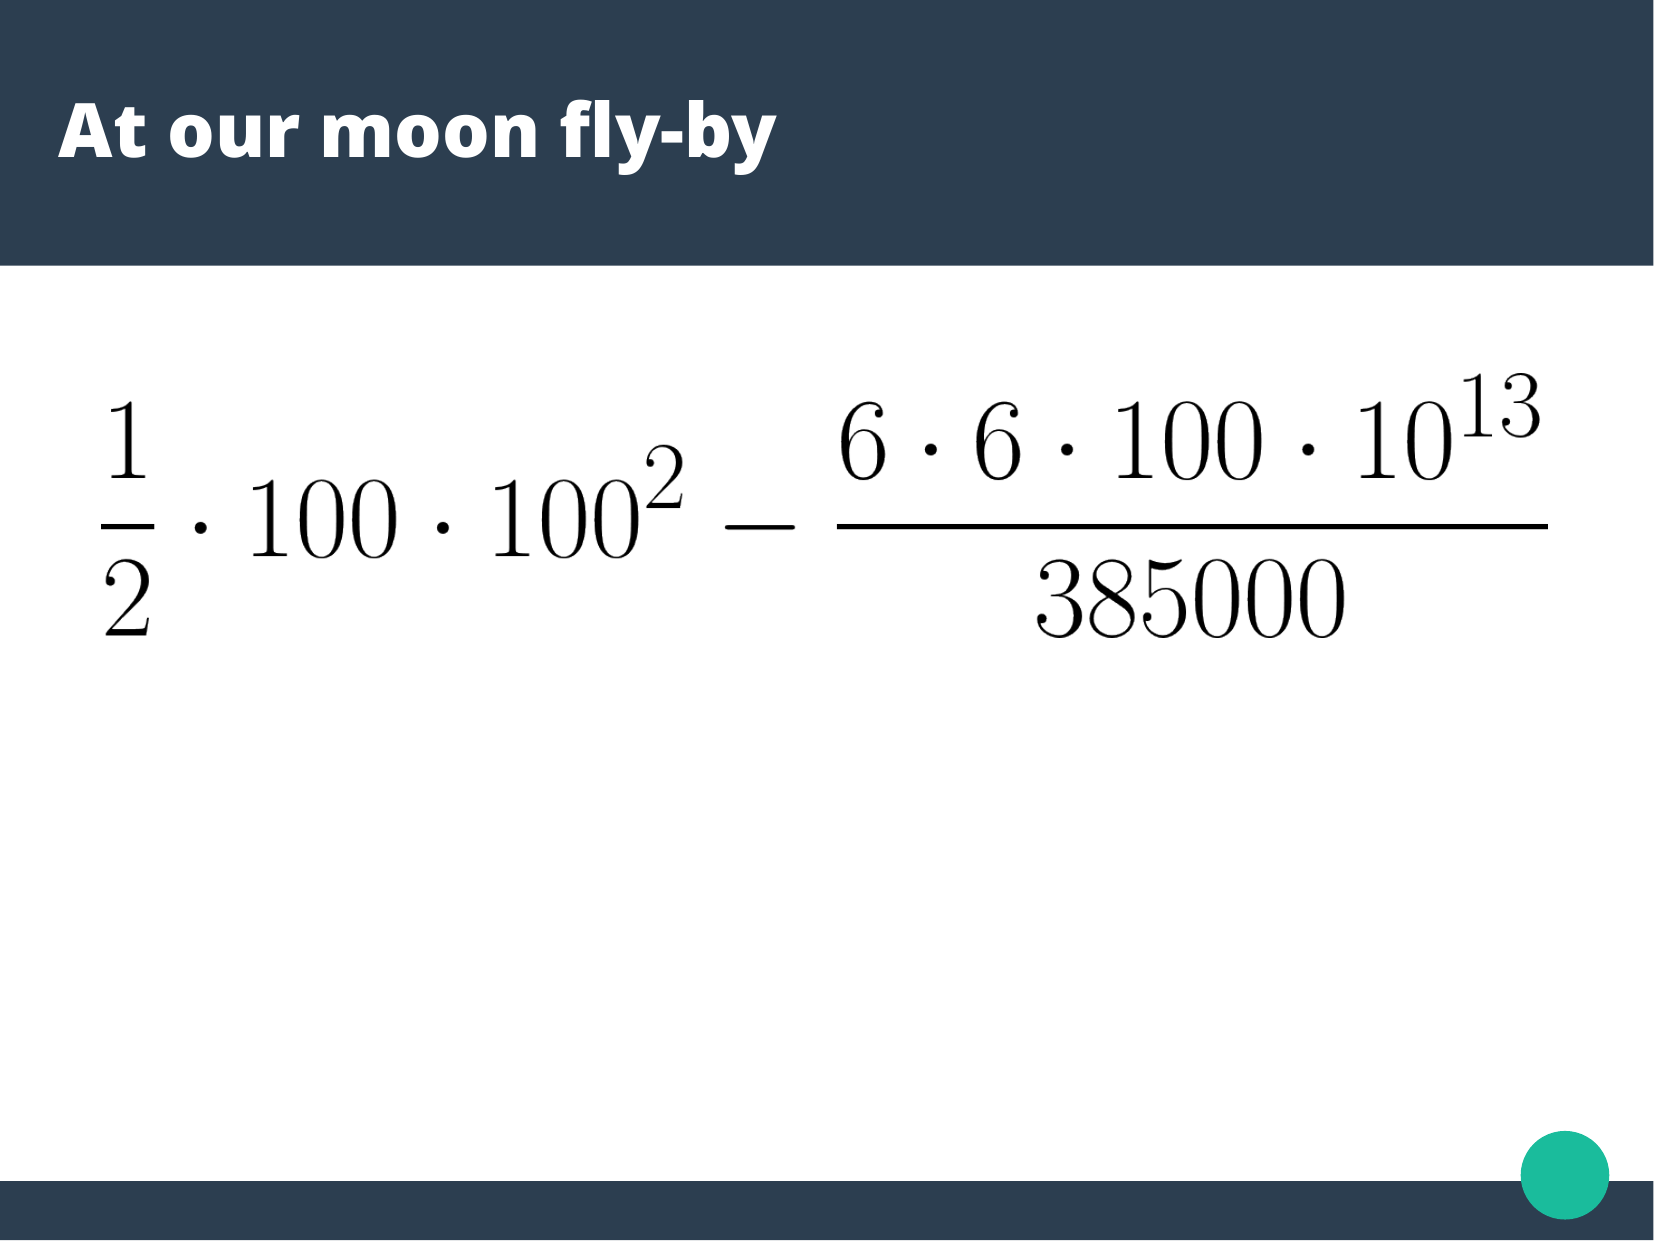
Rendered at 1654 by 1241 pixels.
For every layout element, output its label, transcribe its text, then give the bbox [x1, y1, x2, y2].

picture [101, 373, 1548, 638]
title At our moon fly-by [59, 49, 1595, 207]
